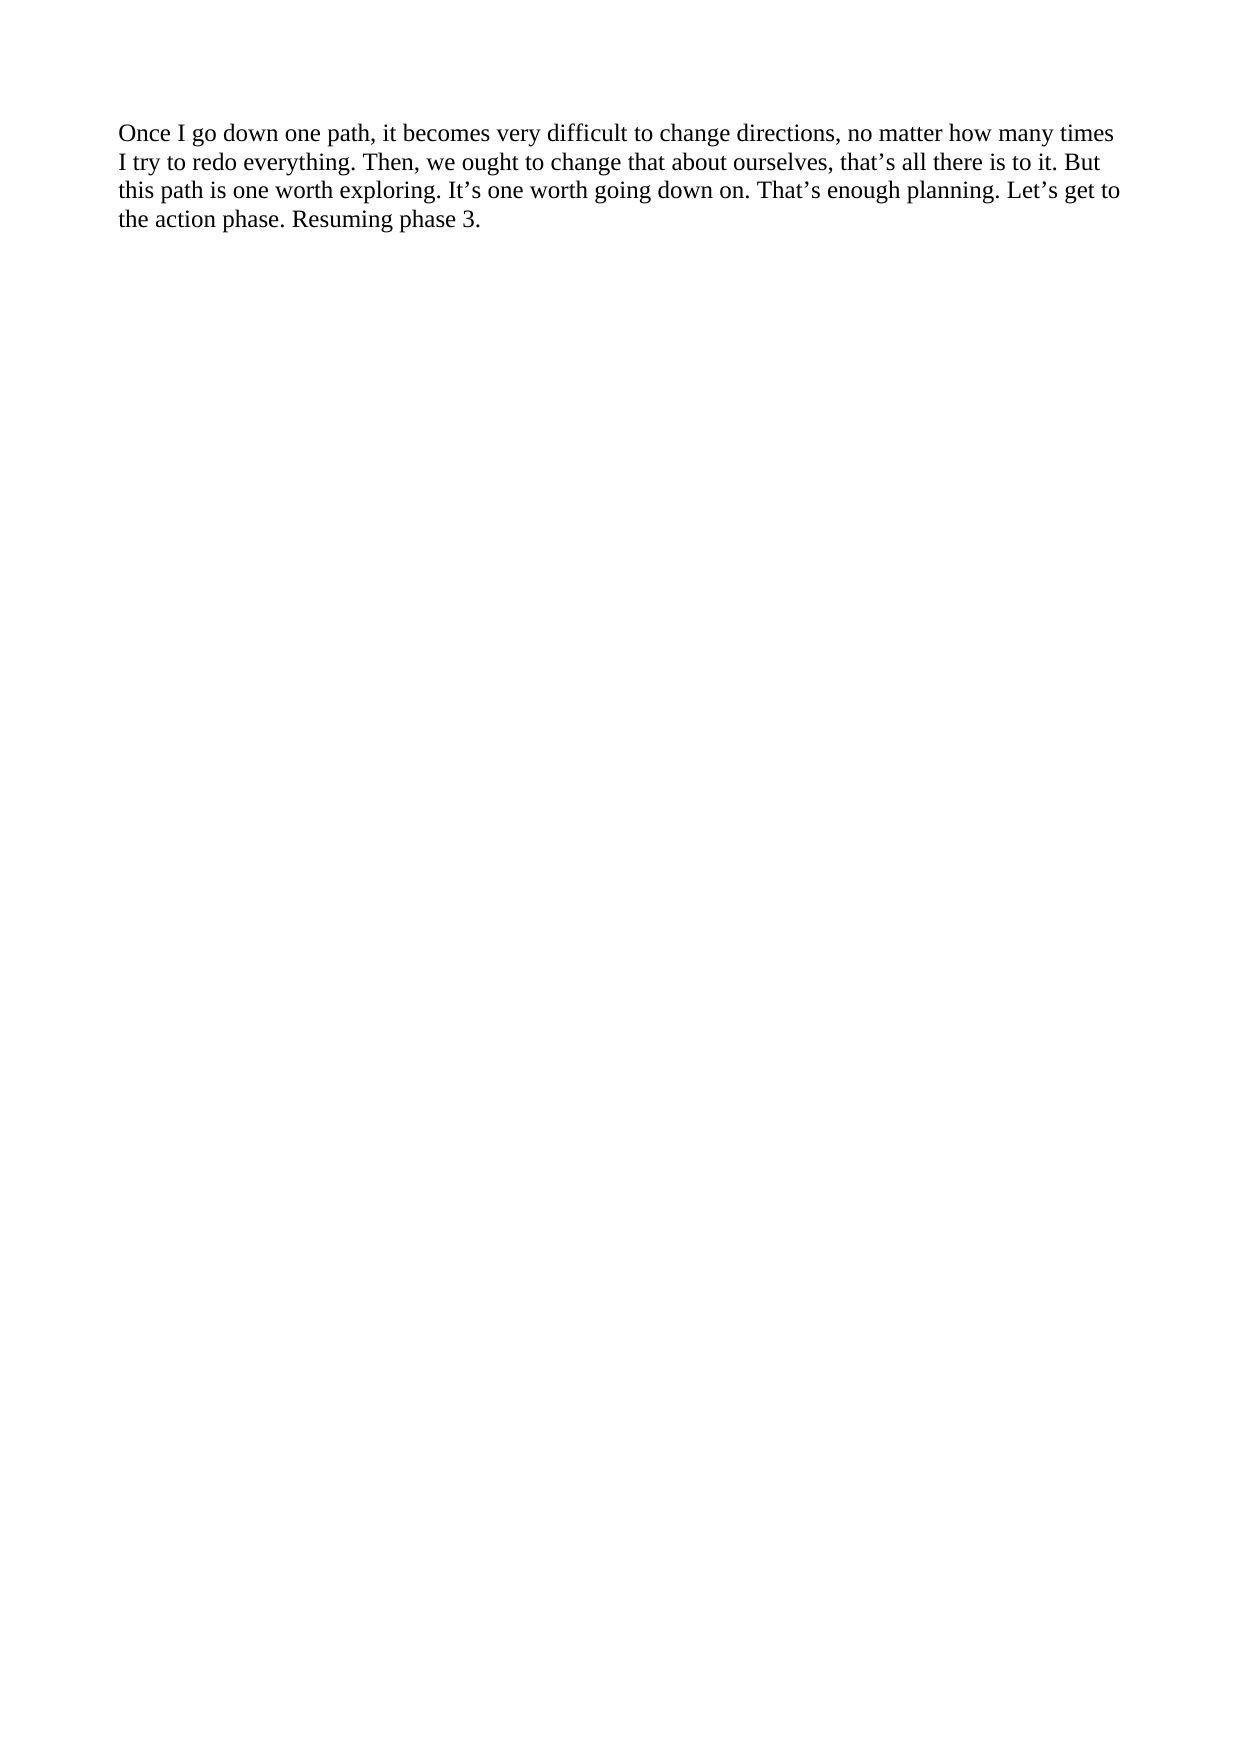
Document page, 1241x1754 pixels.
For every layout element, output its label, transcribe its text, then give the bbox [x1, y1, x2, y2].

text Once I go down one path, it becomes very difficult to change directions, no matter how many times I try to redo everything. Then, we ought to change that about ourselves, that’s all there is to it. But this path is one worth exploring. It’s one worth going down on. That’s enough planning. Let’s get to the action phase. Resuming phase 3. [118, 118, 1122, 233]
